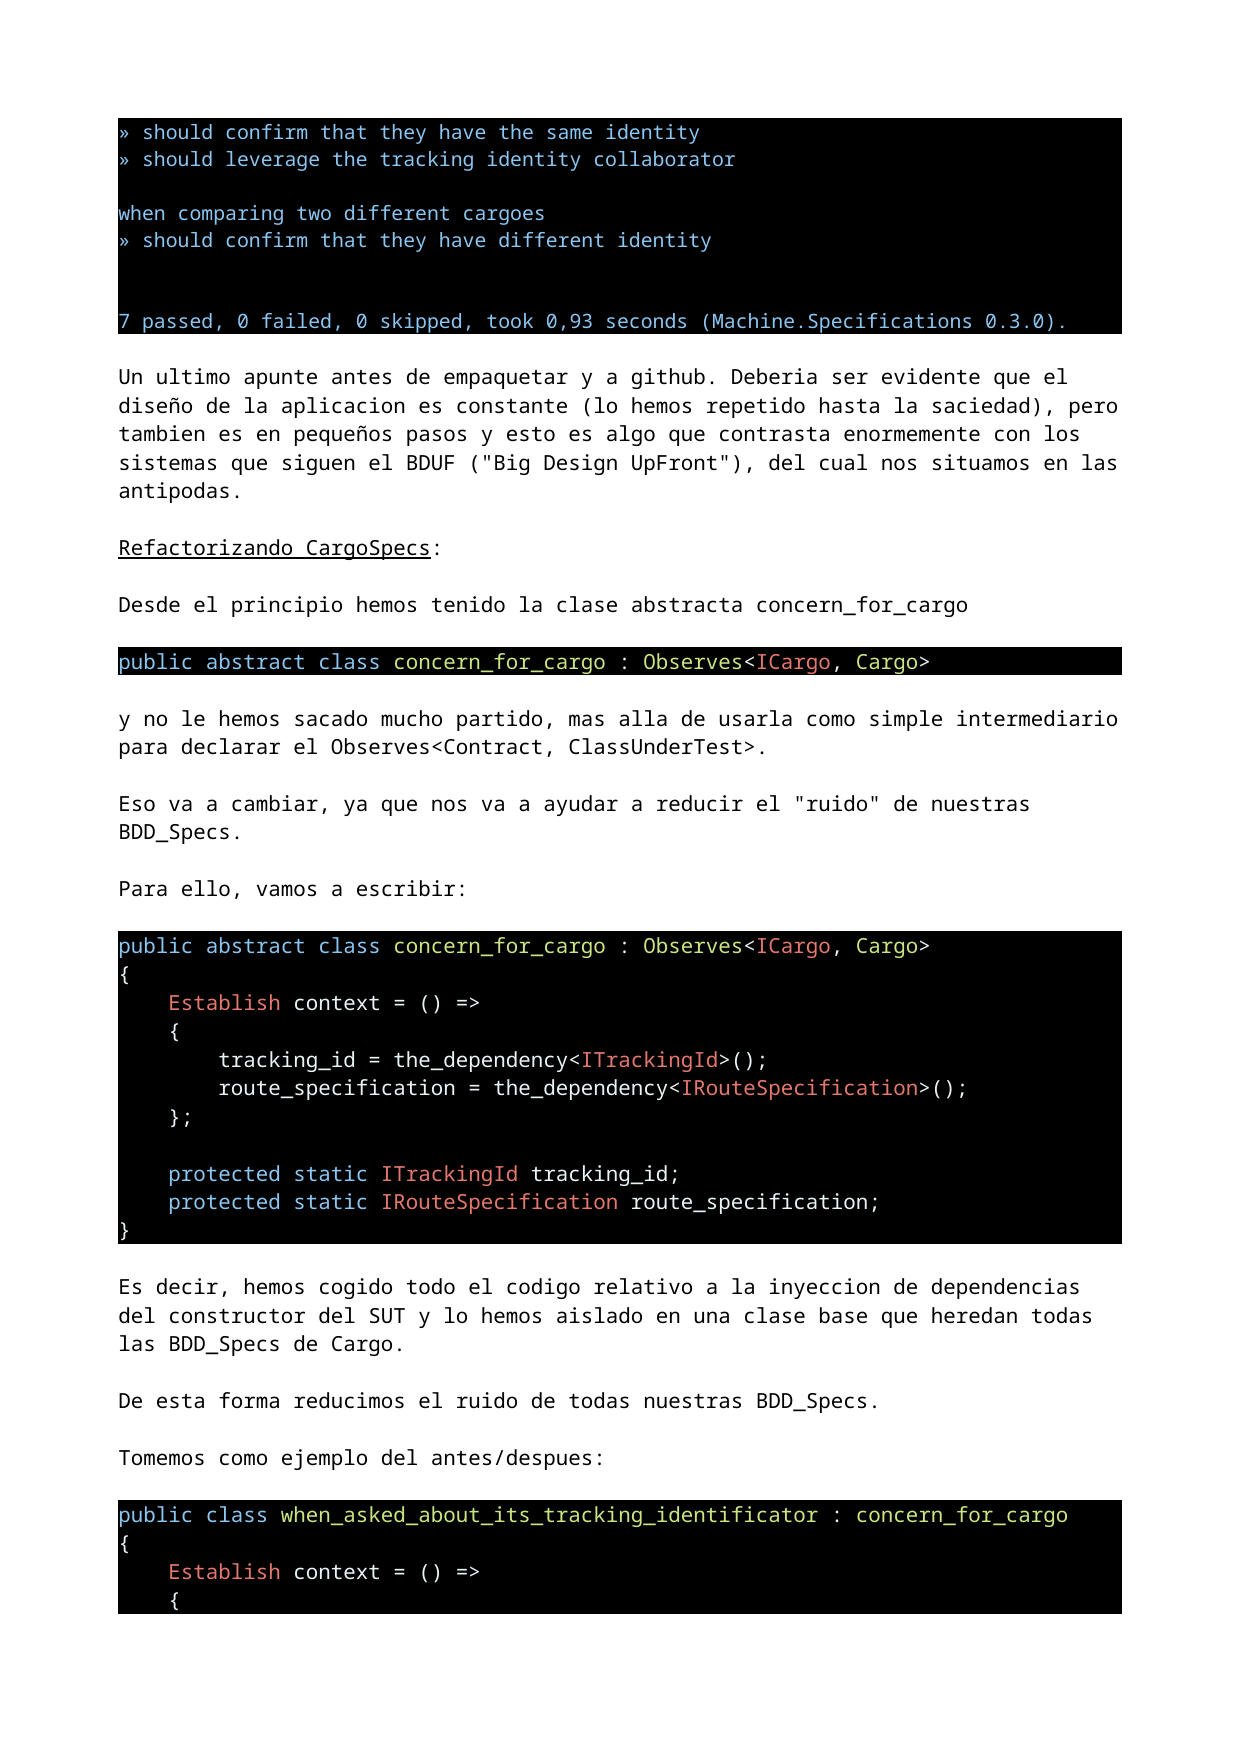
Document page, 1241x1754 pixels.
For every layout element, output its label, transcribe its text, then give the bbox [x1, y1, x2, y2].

text » should confirm that they have different identity [118, 226, 1122, 253]
text Establish context = () => [118, 988, 1122, 1016]
text y no le hemos sacado mucho partido, mas alla de usarla como simple intermediario para declarar el Observes<Contract, ClassUnderTest>. [118, 704, 1122, 761]
text protected static IRouteSpecification route_specification; [118, 1187, 1122, 1216]
text Un ultimo apunte antes de empaquetar y a github. Deberia ser evidente que el diseño de la aplicacion es constante (lo hemos repetido hasta la saciedad), pero tambien es en pequeños pasos y esto es algo que contrasta enormemente con los sistemas que siguen el BDUF ("Big Design UpFront"), del cual nos situamos en las antipodas. [118, 362, 1122, 504]
text Establish context = () => [118, 1557, 1122, 1585]
text Para ello, vamos a escribir: [118, 874, 1122, 903]
text De esta forma reducimos el ruido de todas nuestras BDD_Specs. [118, 1386, 1122, 1414]
text Refactorizando CargoSpecs: [118, 533, 1122, 561]
text public abstract class concern_for_cargo : Observes<ICargo, Cargo> [118, 647, 1122, 675]
text 7 passed, 0 failed, 0 skipped, took 0,93 seconds (Machine.Specifications 0.3.0). [118, 307, 1122, 334]
text { [118, 1016, 1122, 1045]
text when comparing two different cargoes [118, 199, 1122, 226]
text { [118, 959, 1122, 988]
text » should leverage the tracking identity collaborator [118, 145, 1122, 172]
text } [118, 1216, 1122, 1244]
text Eso va a cambiar, ya que nos va a ayudar a reducir el "ruido" de nuestras BDD_Specs. [118, 789, 1122, 846]
text » should confirm that they have the same identity [118, 118, 1122, 145]
text route_specification = the_dependency<IRouteSpecification>(); [118, 1073, 1122, 1102]
text Es decir, hemos cogido todo el codigo relativo a la inyeccion de dependencias del constructor del SUT y lo hemos aislado en una clase base que heredan todas las BDD_Specs de Cargo. [118, 1272, 1122, 1358]
text tracking_id = the_dependency<ITrackingId>(); [118, 1045, 1122, 1073]
text public abstract class concern_for_cargo : Observes<ICargo, Cargo> [118, 931, 1122, 959]
text }; [118, 1102, 1122, 1130]
text Desde el principio hemos tenido la clase abstracta concern_for_cargo [118, 590, 1122, 618]
text Tomemos como ejemplo del antes/despues: [118, 1443, 1122, 1471]
text { [118, 1585, 1122, 1614]
text protected static ITrackingId tracking_id; [118, 1159, 1122, 1187]
text { [118, 1528, 1122, 1557]
text public class when_asked_about_its_tracking_identificator : concern_for_cargo [118, 1500, 1122, 1528]
